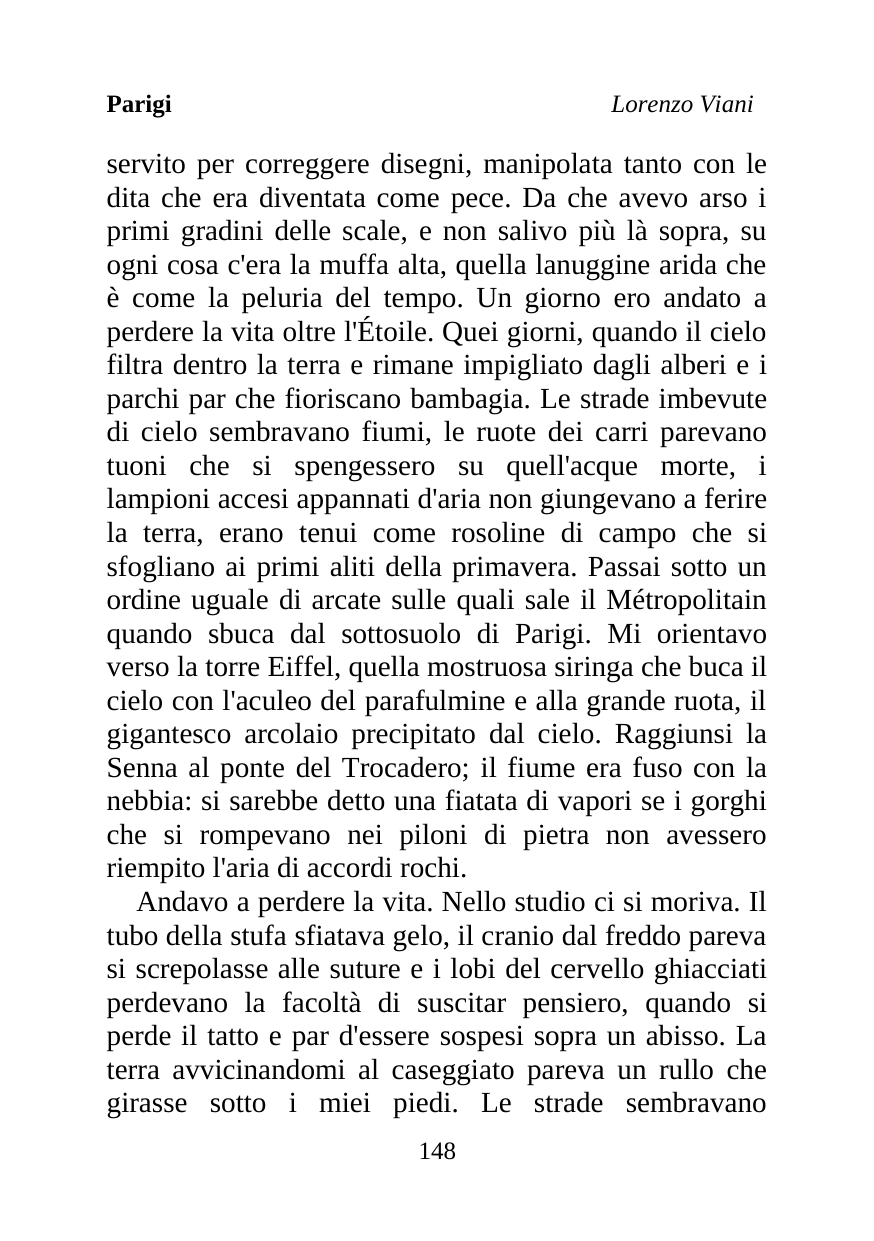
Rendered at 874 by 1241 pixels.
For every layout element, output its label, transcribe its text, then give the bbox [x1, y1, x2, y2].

text Andavo a perdere la vita. Nello studio ci si moriva. Il tubo della stufa sfiatava gelo, il cranio dal freddo pareva si screpolasse alle suture e i lobi del cervello ghiacciati perdevano la facoltà di suscitar pensiero, quando si perde il tatto e par d'essere sospesi sopra un abisso. La terra avvicinandomi al caseggiato pareva un rullo che girasse sotto i miei piedi. Le strade sembravano [106, 884, 768, 1119]
text servito per correggere disegni, manipolata tanto con le dita che era diventata come pece. Da che avevo arso i primi gradini delle scale, e non salivo più là sopra, su ogni cosa c'era la muffa alta, quella lanuggine arida che è come la peluria del tempo. Un giorno ero andato a perdere la vita oltre l'Étoile. Quei giorni, quando il cielo filtra dentro la terra e rimane impigliato dagli alberi e i parchi par che fioriscano bambagia. Le strade imbevute di cielo sembravano fiumi, le ruote dei carri parevano tuoni che si spengessero su quell'acque morte, i lampioni accesi appannati d'aria non giungevano a ferire la terra, erano tenui come rosoline di campo che si sfogliano ai primi aliti della primavera. Passai sotto un ordine uguale di arcate sulle quali sale il Métropolitain quando sbuca dal sottosuolo di Parigi. Mi orientavo verso la torre Eiffel, quella mostruosa siringa che buca il cielo con l'aculeo del parafulmine e alla grande ruota, il gigantesco arcolaio precipitato dal cielo. Raggiunsi la Senna al ponte del Trocadero; il fiume era fuso con la nebbia: si sarebbe detto una fiatata di vapori se i gorghi che si rompevano nei piloni di pietra non avessero riempito l'aria di accordi rochi. [106, 146, 768, 884]
